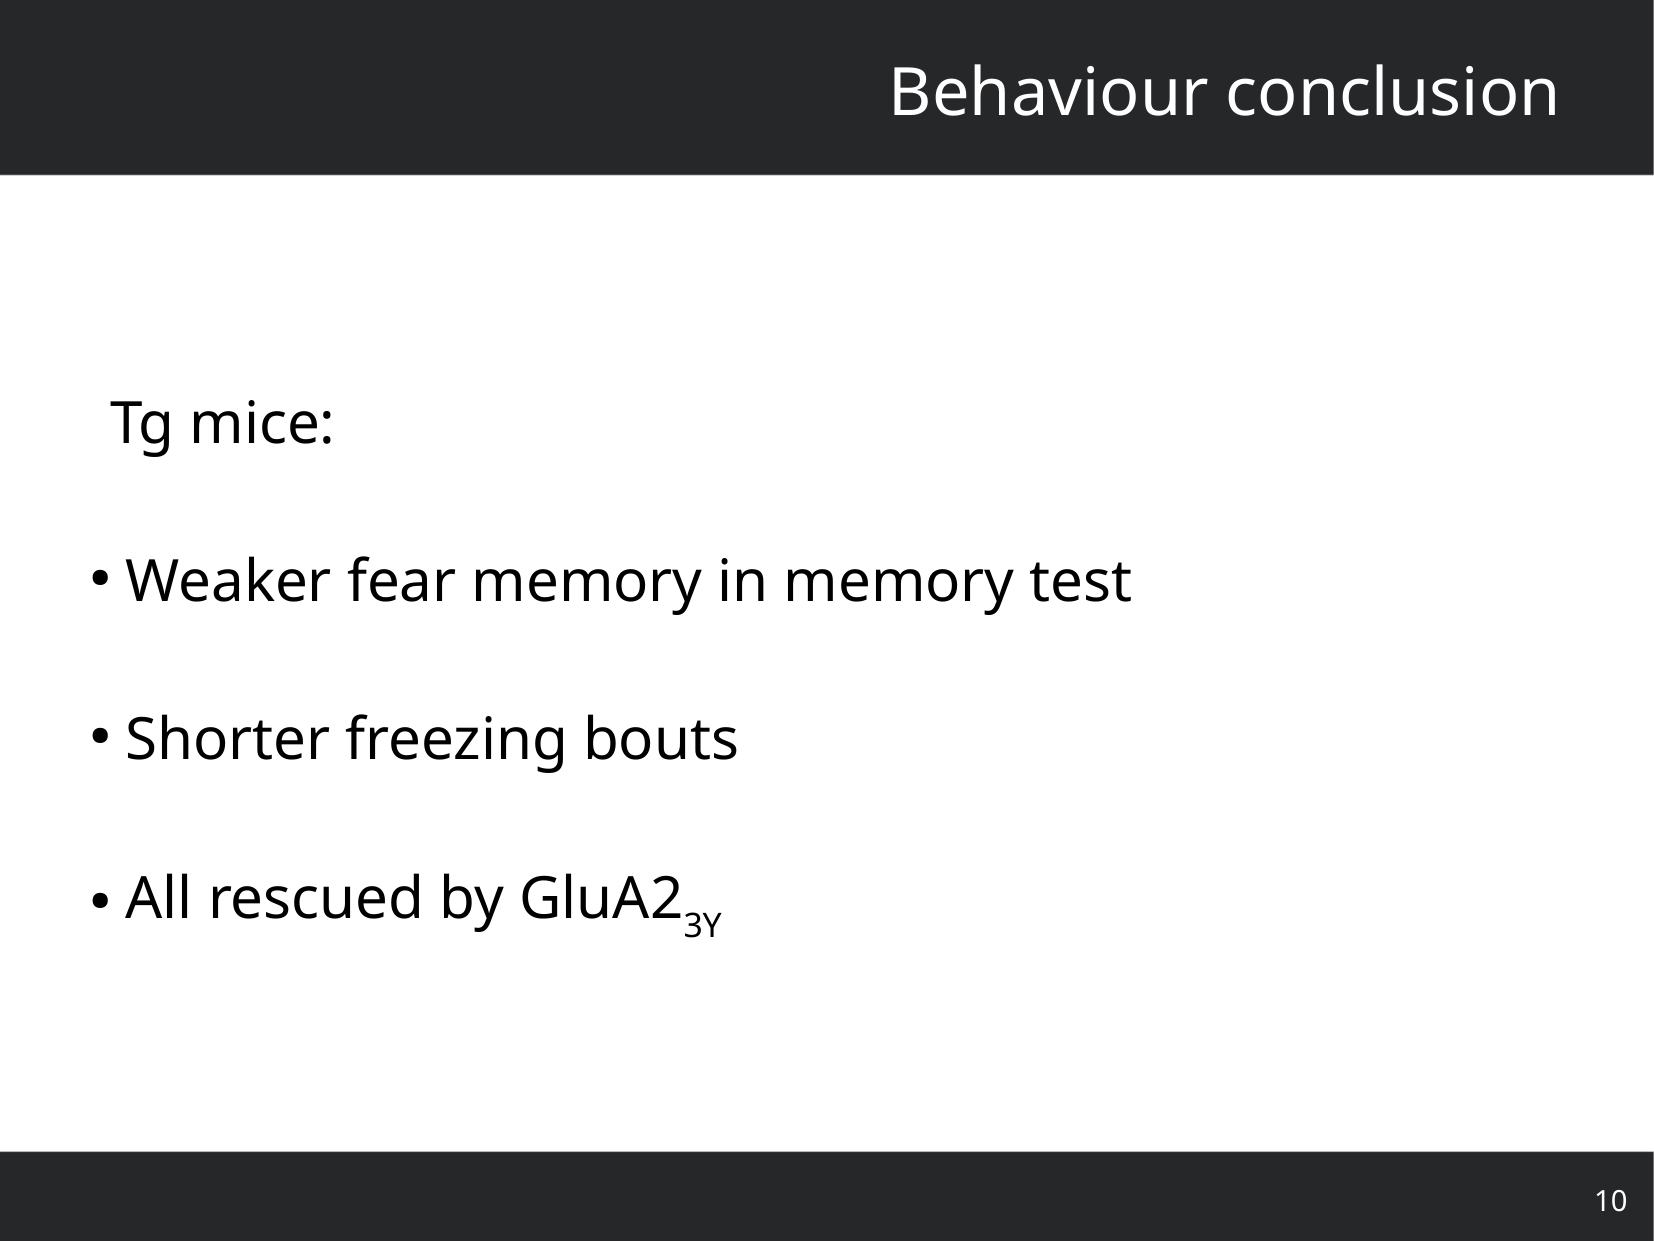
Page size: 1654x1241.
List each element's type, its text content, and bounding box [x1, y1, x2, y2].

picture [0, 0, 1654, 1241]
text_box Tg mice: Weaker fear memory in memory test Shorter freezing bouts All rescued by GluA23Y [75, 294, 1651, 1165]
text_box Behaviour conclusion [88, 36, 1577, 134]
